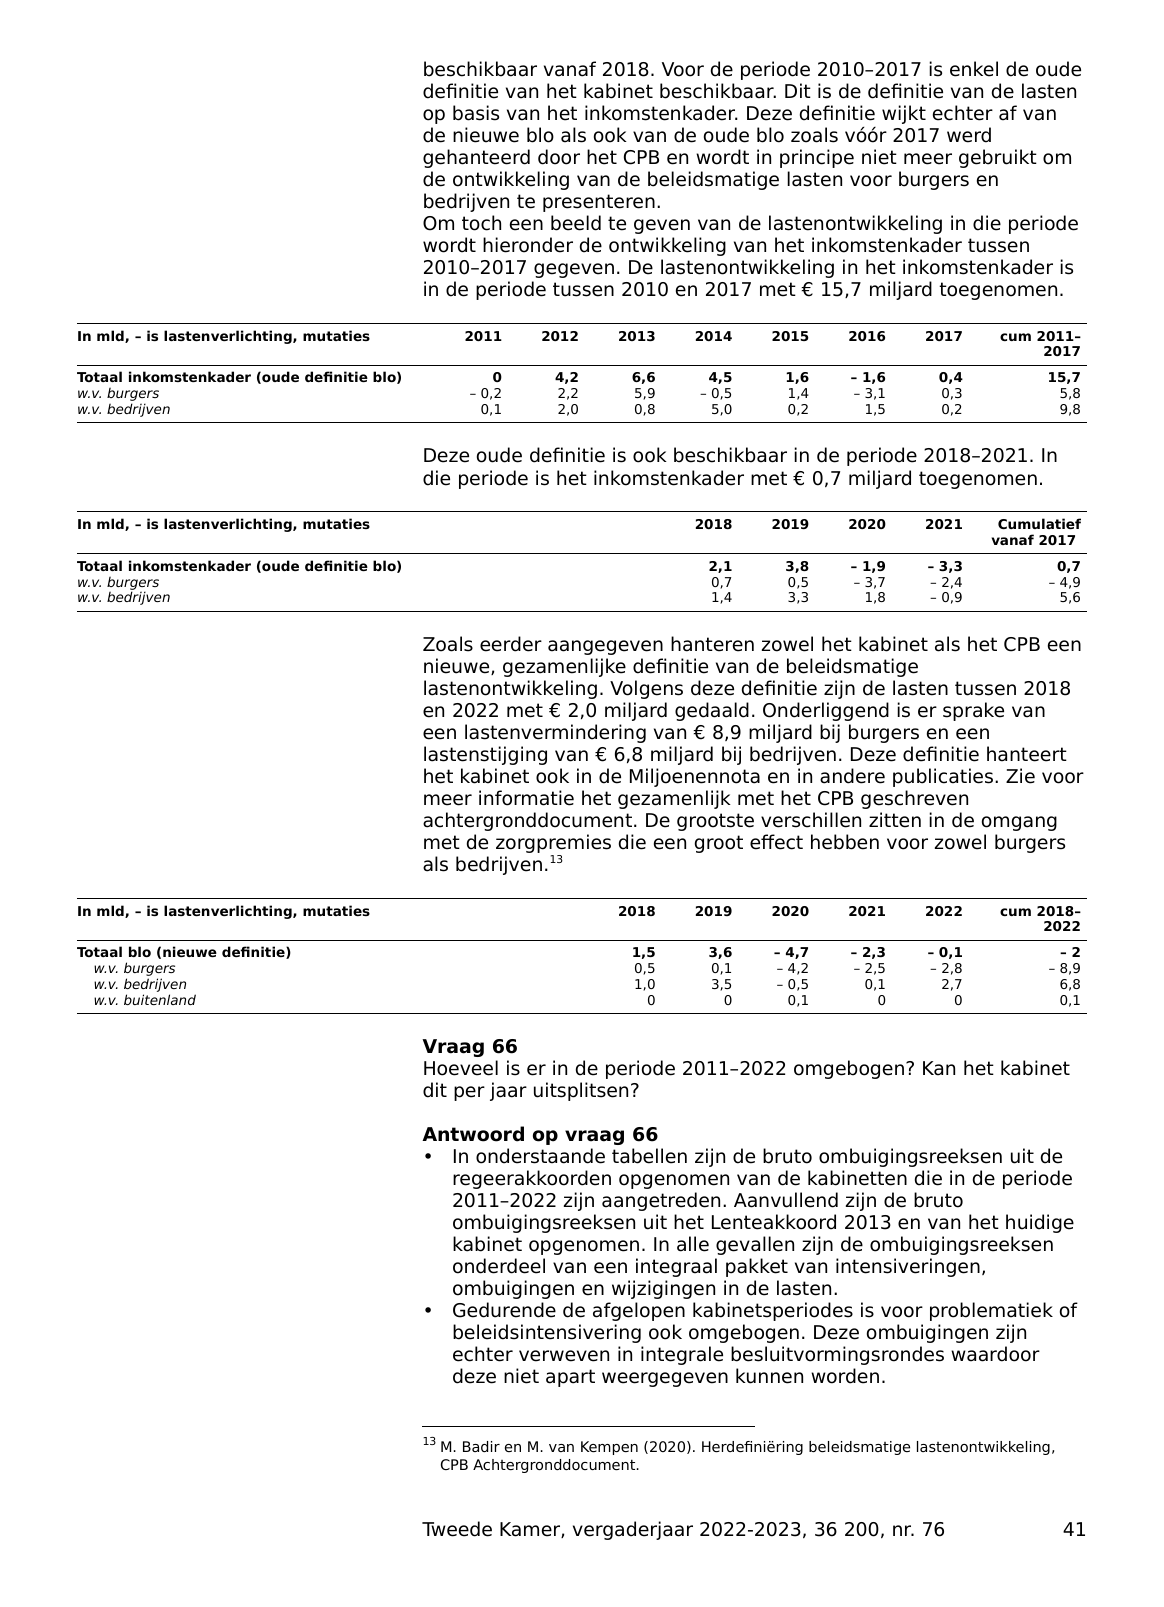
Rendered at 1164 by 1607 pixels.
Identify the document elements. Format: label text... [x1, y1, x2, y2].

table_cell w.v. burgers [77, 961, 584, 977]
text • Gedurende de afgelopen kabinetsperiodes is voor problematiek of beleidsintensivering ook omgebogen. Deze ombuigingen zijn echter verweven in integrale besluitvormingsrondes waardoor deze niet apart weergegeven kunnen worden. [422, 1300, 1087, 1388]
table_header 2011 [431, 324, 508, 364]
table_cell Totaal inkomstenkader (oude definitie blo) [77, 366, 431, 386]
table_header 2021 [815, 899, 892, 939]
table_cell – 3,7 [815, 575, 892, 590]
table_header Cumulatief vanaf 2017 [969, 512, 1087, 553]
table_cell – 4,9 [969, 575, 1087, 590]
table_cell – 3,1 [815, 386, 892, 402]
table_header 2021 [892, 512, 968, 553]
table_cell 0,5 [585, 961, 661, 977]
text Zoals eerder aangegeven hanteren zowel het kabinet als het CPB een nieuwe, gezamenlijke definitie van de beleidsmatige lastenontwikkeling. Volgens deze definitie zijn de lasten tussen 2018 en 2022 met € 2,0 miljard gedaald. Onderliggend is er sprake van een lastenvermindering van € 8,9 miljard bij burgers en een lastenstijging van € 6,8 miljard bij bedrijven. Deze definitie hanteert het kabinet ook in de Miljoenennota en in andere publicaties. Zie voor meer informatie het gezamenlijk met het CPB geschreven achtergronddocument. De grootste verschillen zitten in de omgang met de zorgpremies die een groot effect hebben voor zowel burgers als bedrijven. [422, 634, 1087, 876]
table_cell 3,6 [661, 941, 738, 961]
table_header 2019 [738, 512, 815, 553]
table_cell – 0,2 [431, 386, 508, 402]
table_header 2019 [661, 899, 738, 939]
table_cell 15,7 [969, 366, 1087, 386]
table_cell 0,5 [738, 575, 815, 590]
table_header 2012 [508, 324, 584, 364]
table_header 2014 [661, 324, 738, 364]
table_header In mld, – is lastenverlichting, mutaties [77, 899, 584, 939]
table_cell – 4,2 [738, 961, 815, 977]
table_cell 0 [431, 366, 508, 386]
table_header 2018 [661, 512, 738, 553]
table_cell 6,8 [969, 977, 1087, 992]
table_cell 0,2 [892, 402, 968, 422]
table_header 2018 [585, 899, 661, 939]
table_cell – 3,3 [892, 554, 968, 574]
table_header 2015 [738, 324, 815, 364]
table_cell w.v. burgers [77, 386, 431, 402]
table_cell 5,8 [969, 386, 1087, 402]
table_cell 0 [892, 993, 968, 1013]
table_cell 4,2 [508, 366, 584, 386]
table_cell 5,0 [661, 402, 738, 422]
table_cell w.v. bedrijven [77, 977, 584, 992]
table_cell – 2,5 [815, 961, 892, 977]
table_cell – 0,5 [661, 386, 738, 402]
table_cell 4,5 [661, 366, 738, 386]
table_cell – 0,1 [892, 941, 968, 961]
table_cell 9,8 [969, 402, 1087, 422]
table_cell 1,0 [585, 977, 661, 992]
table_cell – 0,9 [892, 590, 968, 611]
table_cell 2,1 [661, 554, 738, 574]
table_cell 1,4 [661, 590, 738, 611]
table_cell 3,8 [738, 554, 815, 574]
table_cell 0 [661, 993, 738, 1013]
table_header cum 2011–2017 [969, 324, 1087, 364]
subtitle Antwoord op vraag 66 [422, 1124, 1087, 1146]
table_cell 0,3 [892, 386, 968, 402]
table_header 2013 [585, 324, 661, 364]
table_cell – 0,5 [738, 977, 815, 992]
table_cell 1,8 [815, 590, 892, 611]
table_cell 0,1 [738, 993, 815, 1013]
table_cell 0,1 [431, 402, 508, 422]
subtitle Vraag 66 [422, 1036, 1087, 1058]
table_cell 1,5 [815, 402, 892, 422]
table_cell 0 [585, 993, 661, 1013]
table_cell 2,2 [508, 386, 584, 402]
table_cell 2,0 [508, 402, 584, 422]
table_header In mld, – is lastenverlichting, mutaties [77, 324, 431, 364]
table_cell 0,7 [661, 575, 738, 590]
table_cell 3,5 [661, 977, 738, 992]
table_cell – 4,7 [738, 941, 815, 961]
table_header 2017 [892, 324, 968, 364]
table_cell 5,9 [585, 386, 661, 402]
table_cell 1,5 [585, 941, 661, 961]
text M. Badir en M. van Kempen (2020). Herdefiniëring beleidsmatige lastenontwikkeling, CPB Achtergronddocument. [422, 1435, 1087, 1474]
text • In onderstaande tabellen zijn de bruto ombuigingsreeksen uit de regeerakkoorden opgenomen van de kabinetten die in de periode 2011–2022 zijn aangetreden. Aanvullend zijn de bruto ombuigingsreeksen uit het Lenteakkoord 2013 en van het huidige kabinet opgenomen. In alle gevallen zijn de ombuigingsreeksen onderdeel van een integraal pakket van intensiveringen, ombuigingen en wijzigingen in de lasten. [422, 1146, 1087, 1300]
table_header cum 2018–2022 [969, 899, 1087, 939]
table_cell – 2,4 [892, 575, 968, 590]
table_cell 0,1 [969, 993, 1087, 1013]
table_cell w.v. bedrijven [77, 402, 431, 422]
table_cell 1,4 [738, 386, 815, 402]
table_cell 1,6 [738, 366, 815, 386]
table_header 2022 [892, 899, 968, 939]
table_cell w.v. bedrijven [77, 590, 661, 611]
table_cell – 1,6 [815, 366, 892, 386]
text beschikbaar vanaf 2018. Voor de periode 2010–2017 is enkel de oude definitie van het kabinet beschikbaar. Dit is de definitie van de lasten op basis van het inkomstenkader. Deze definitie wijkt echter af van de nieuwe blo als ook van de oude blo zoals vóór 2017 werd gehanteerd door het CPB en wordt in principe niet meer gebruikt om de ontwikkeling van de beleidsmatige lasten voor burgers en bedrijven te presenteren. [422, 59, 1087, 213]
table_cell – 2,8 [892, 961, 968, 977]
table_cell 0,4 [892, 366, 968, 386]
table_cell – 2,3 [815, 941, 892, 961]
table_cell 0,1 [815, 977, 892, 992]
table_cell – 1,9 [815, 554, 892, 574]
text Hoeveel is er in de periode 2011–2022 omgebogen? Kan het kabinet dit per jaar uitsplitsen? [422, 1058, 1087, 1102]
table_cell 5,6 [969, 590, 1087, 611]
text Om toch een beeld te geven van de lastenontwikkeling in die periode wordt hieronder de ontwikkeling van het inkomstenkader tussen 2010–2017 gegeven. De lastenontwikkeling in het inkomstenkader is in de periode tussen 2010 en 2017 met € 15,7 miljard toegenomen. [422, 213, 1087, 301]
table_cell 2,7 [892, 977, 968, 992]
table_cell w.v. buitenland [77, 993, 584, 1013]
table_cell 0 [815, 993, 892, 1013]
table_cell 0,8 [585, 402, 661, 422]
table_cell Totaal blo (nieuwe definitie) [77, 941, 584, 961]
table_header 2020 [815, 512, 892, 553]
text Deze oude definitie is ook beschikbaar in de periode 2018–2021. In die periode is het inkomstenkader met € 0,7 miljard toegenomen. [422, 445, 1087, 489]
table_cell w.v. burgers [77, 575, 661, 590]
table_header 2016 [815, 324, 892, 364]
table_cell 0,2 [738, 402, 815, 422]
table_cell 6,6 [585, 366, 661, 386]
table_header In mld, – is lastenverlichting, mutaties [77, 512, 661, 553]
table_cell 0,7 [969, 554, 1087, 574]
table_cell Totaal inkomstenkader (oude definitie blo) [77, 554, 661, 574]
table_cell – 8,9 [969, 961, 1087, 977]
table_cell 0,1 [661, 961, 738, 977]
table_cell – 2 [969, 941, 1087, 961]
table_header 2020 [738, 899, 815, 939]
table_cell 3,3 [738, 590, 815, 611]
